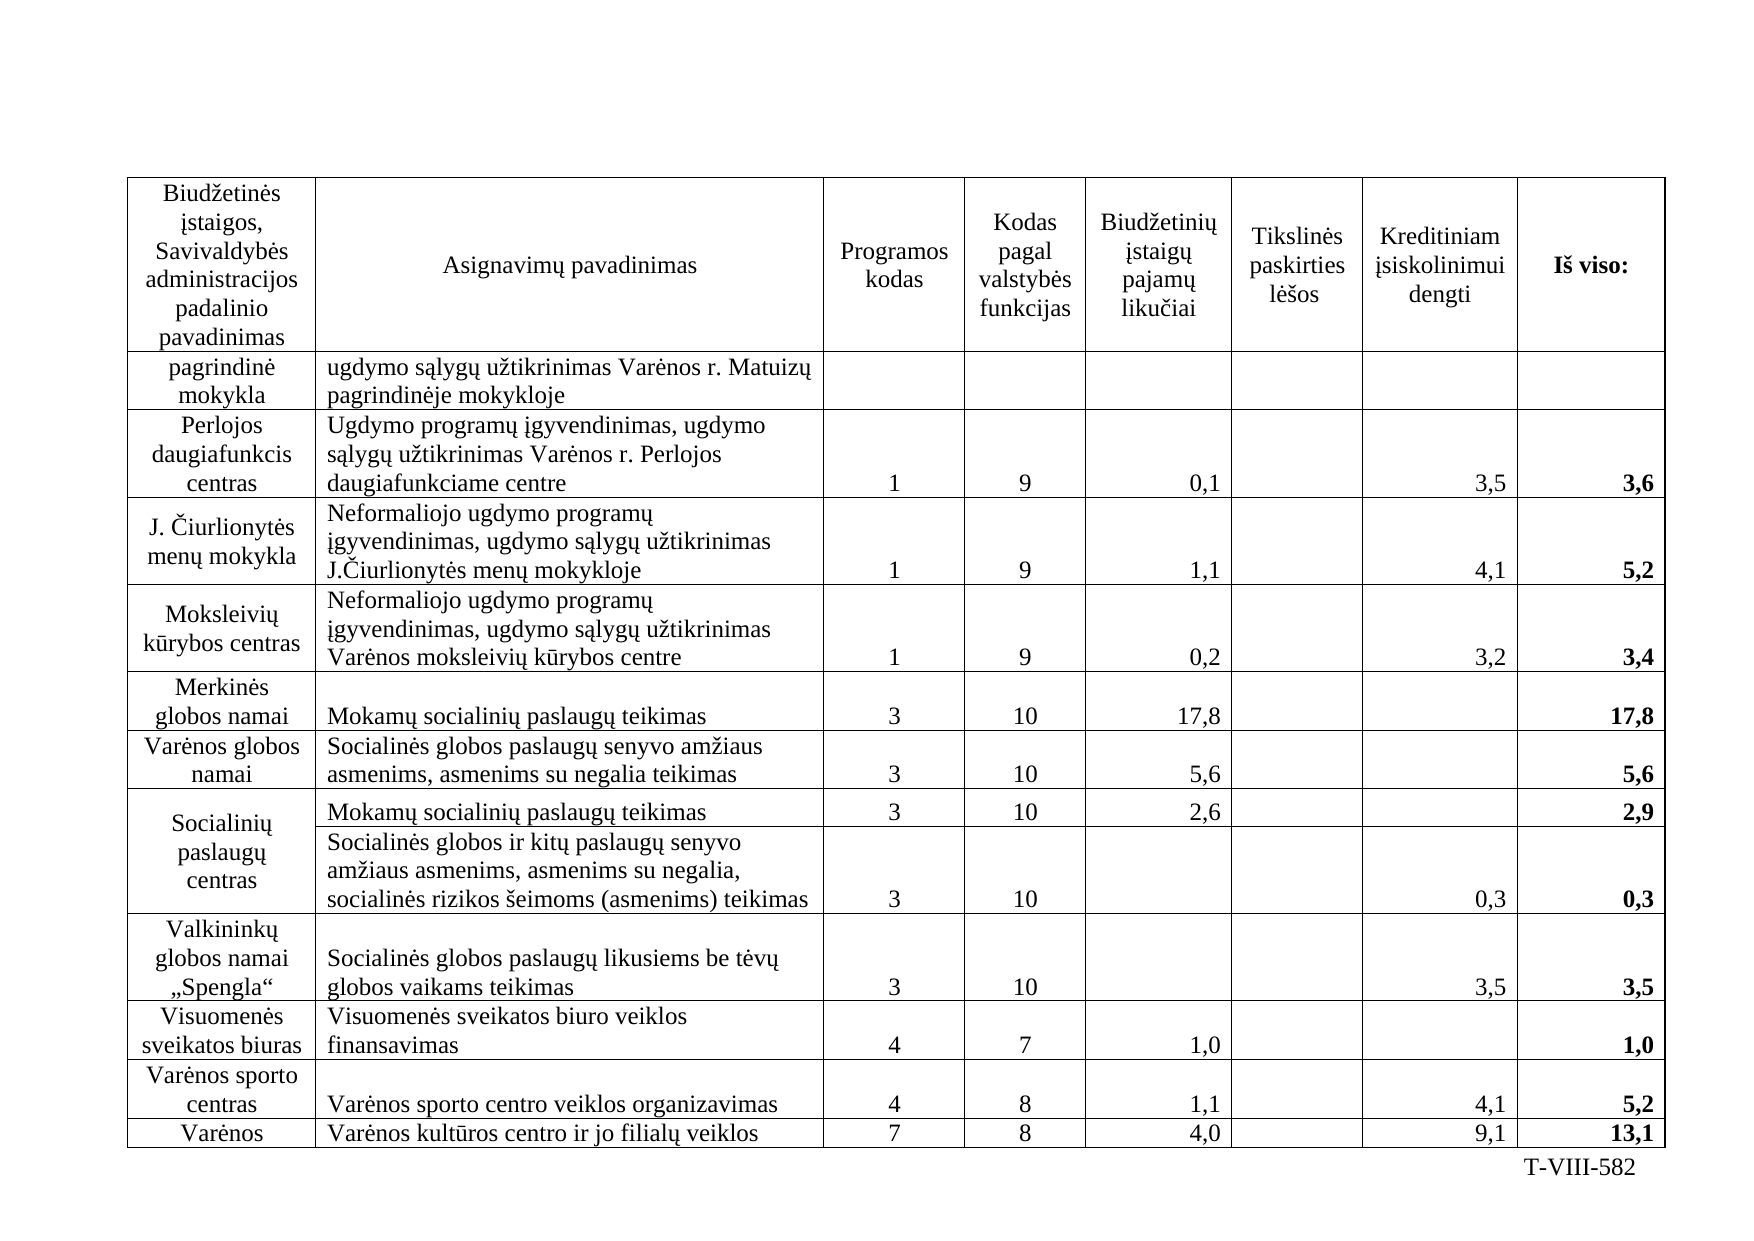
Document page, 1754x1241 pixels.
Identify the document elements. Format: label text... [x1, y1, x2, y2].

table_cell 10 [965, 827, 1085, 913]
table_cell Merkinės globos namai [128, 672, 315, 730]
table_cell [1232, 1060, 1362, 1117]
table_cell Varėnos sporto centras [128, 1060, 315, 1117]
table_cell 7 [824, 1119, 964, 1147]
table_header Programos kodas [824, 178, 964, 351]
table_cell 13,1 [1518, 1119, 1664, 1147]
table_cell [965, 352, 1085, 409]
table_cell 5,6 [1518, 731, 1664, 788]
table_cell 9 [965, 585, 1085, 671]
table_cell 8 [965, 1060, 1085, 1117]
table_cell 10 [965, 731, 1085, 788]
table_cell 10 [965, 789, 1085, 826]
table_cell 8 [965, 1119, 1085, 1147]
table_cell Socialinės globos ir kitų paslaugų senyvo amžiaus asmenims, asmenims su negalia, socialinės rizikos šeimoms (asmenims) teikimas [316, 827, 823, 913]
table_cell 5,2 [1518, 498, 1664, 584]
table_cell Neformaliojo ugdymo programų įgyvendinimas, ugdymo sąlygų užtikrinimas Varėnos moksleivių kūrybos centre [316, 585, 823, 671]
table_header Kreditiniam įsiskolinimui dengti [1363, 178, 1517, 351]
table_cell Socialinės globos paslaugų senyvo amžiaus asmenims, asmenims su negalia teikimas [316, 731, 823, 788]
table_cell [1086, 827, 1231, 913]
table_cell J. Čiurlionytės menų mokykla [128, 498, 315, 584]
table_cell 0,3 [1518, 827, 1664, 913]
table_cell 3,5 [1363, 914, 1517, 1000]
table_cell pagrindinė mokykla [128, 352, 315, 409]
table_cell [1086, 914, 1231, 1000]
table_cell Perlojos daugiafunkcis centras [128, 410, 315, 497]
table_cell 17,8 [1518, 672, 1664, 730]
table_cell Mokamų socialinių paslaugų teikimas [316, 789, 823, 826]
table_cell [824, 352, 964, 409]
table_cell [1363, 1001, 1517, 1059]
table_cell 3 [824, 731, 964, 788]
table_cell 4,1 [1363, 1060, 1517, 1117]
table_cell 9,1 [1363, 1119, 1517, 1147]
table_cell Socialinės globos paslaugų likusiems be tėvų globos vaikams teikimas [316, 914, 823, 1000]
table_cell Visuomenės sveikatos biuras [128, 1001, 315, 1059]
table_cell 3,4 [1518, 585, 1664, 671]
table_cell Moksleivių kūrybos centras [128, 585, 315, 671]
table_header Iš viso: [1518, 178, 1664, 351]
table_cell [1232, 585, 1362, 671]
table_cell 2,9 [1518, 789, 1664, 826]
table_cell Varėnos globos namai [128, 731, 315, 788]
table_cell [1232, 827, 1362, 913]
table_cell [1232, 914, 1362, 1000]
table_cell 3,5 [1518, 914, 1664, 1000]
table_cell 4 [824, 1060, 964, 1117]
table_header Asignavimų pavadinimas [316, 178, 823, 351]
table_cell 3 [824, 827, 964, 913]
table_cell Ugdymo programų įgyvendinimas, ugdymo sąlygų užtikrinimas Varėnos r. Perlojos daugiafunkciame centre [316, 410, 823, 497]
table_cell 1 [824, 498, 964, 584]
table_cell 1,1 [1086, 1060, 1231, 1117]
table_cell [1232, 498, 1362, 584]
table_cell 1,0 [1086, 1001, 1231, 1059]
table_cell 1,0 [1518, 1001, 1664, 1059]
table_header Kodas pagal valstybės funkcijas [965, 178, 1085, 351]
table_cell 1 [824, 585, 964, 671]
table_cell 2,6 [1086, 789, 1231, 826]
table_cell [1232, 1119, 1362, 1147]
table_cell 3,5 [1363, 410, 1517, 497]
table_cell 5,6 [1086, 731, 1231, 788]
table_cell 4,1 [1363, 498, 1517, 584]
table_cell 7 [965, 1001, 1085, 1059]
table_cell 3 [824, 914, 964, 1000]
table_cell Neformaliojo ugdymo programų įgyvendinimas, ugdymo sąlygų užtikrinimas J.Čiurlionytės menų mokykloje [316, 498, 823, 584]
table_cell [1518, 352, 1664, 409]
table_cell [1232, 672, 1362, 730]
table_cell [1232, 731, 1362, 788]
table_cell 17,8 [1086, 672, 1231, 730]
table_cell [1363, 731, 1517, 788]
table_cell 9 [965, 498, 1085, 584]
table_cell 0,3 [1363, 827, 1517, 913]
table_cell Varėnos kultūros centro ir jo filialų veiklos [316, 1119, 823, 1147]
table_cell 10 [965, 672, 1085, 730]
table_cell 3,6 [1518, 410, 1664, 497]
table_cell [1363, 789, 1517, 826]
table_cell [1232, 352, 1362, 409]
table_cell Varėnos sporto centro veiklos organizavimas [316, 1060, 823, 1117]
table_cell [1086, 352, 1231, 409]
table_cell Mokamų socialinių paslaugų teikimas [316, 672, 823, 730]
table_cell 1,1 [1086, 498, 1231, 584]
table_cell 0,2 [1086, 585, 1231, 671]
table_cell 10 [965, 914, 1085, 1000]
table_cell Visuomenės sveikatos biuro veiklos finansavimas [316, 1001, 823, 1059]
table_cell 9 [965, 410, 1085, 497]
table_header Tikslinės paskirties lėšos [1232, 178, 1362, 351]
table_cell [1363, 352, 1517, 409]
table_cell 5,2 [1518, 1060, 1664, 1117]
table_cell [1363, 672, 1517, 730]
table_cell Varėnos [128, 1119, 315, 1147]
table_cell [1232, 1001, 1362, 1059]
table_cell 0,1 [1086, 410, 1231, 497]
table_cell 3 [824, 789, 964, 826]
table_cell 4,0 [1086, 1119, 1231, 1147]
table_header Biudžetinių įstaigų pajamų likučiai [1086, 178, 1231, 351]
table_cell ugdymo sąlygų užtikrinimas Varėnos r. Matuizų pagrindinėje mokykloje [316, 352, 823, 409]
table_cell 3 [824, 672, 964, 730]
table_cell 1 [824, 410, 964, 497]
table_cell 3,2 [1363, 585, 1517, 671]
table_cell [1232, 789, 1362, 826]
table_cell [1232, 410, 1362, 497]
table_cell Valkininkų globos namai „Spengla“ [128, 914, 315, 1000]
table_header Biudžetinės įstaigos, Savivaldybės administracijos padalinio pavadinimas [128, 178, 315, 351]
table_cell 4 [824, 1001, 964, 1059]
table_cell Socialinių paslaugų centras [128, 789, 315, 913]
